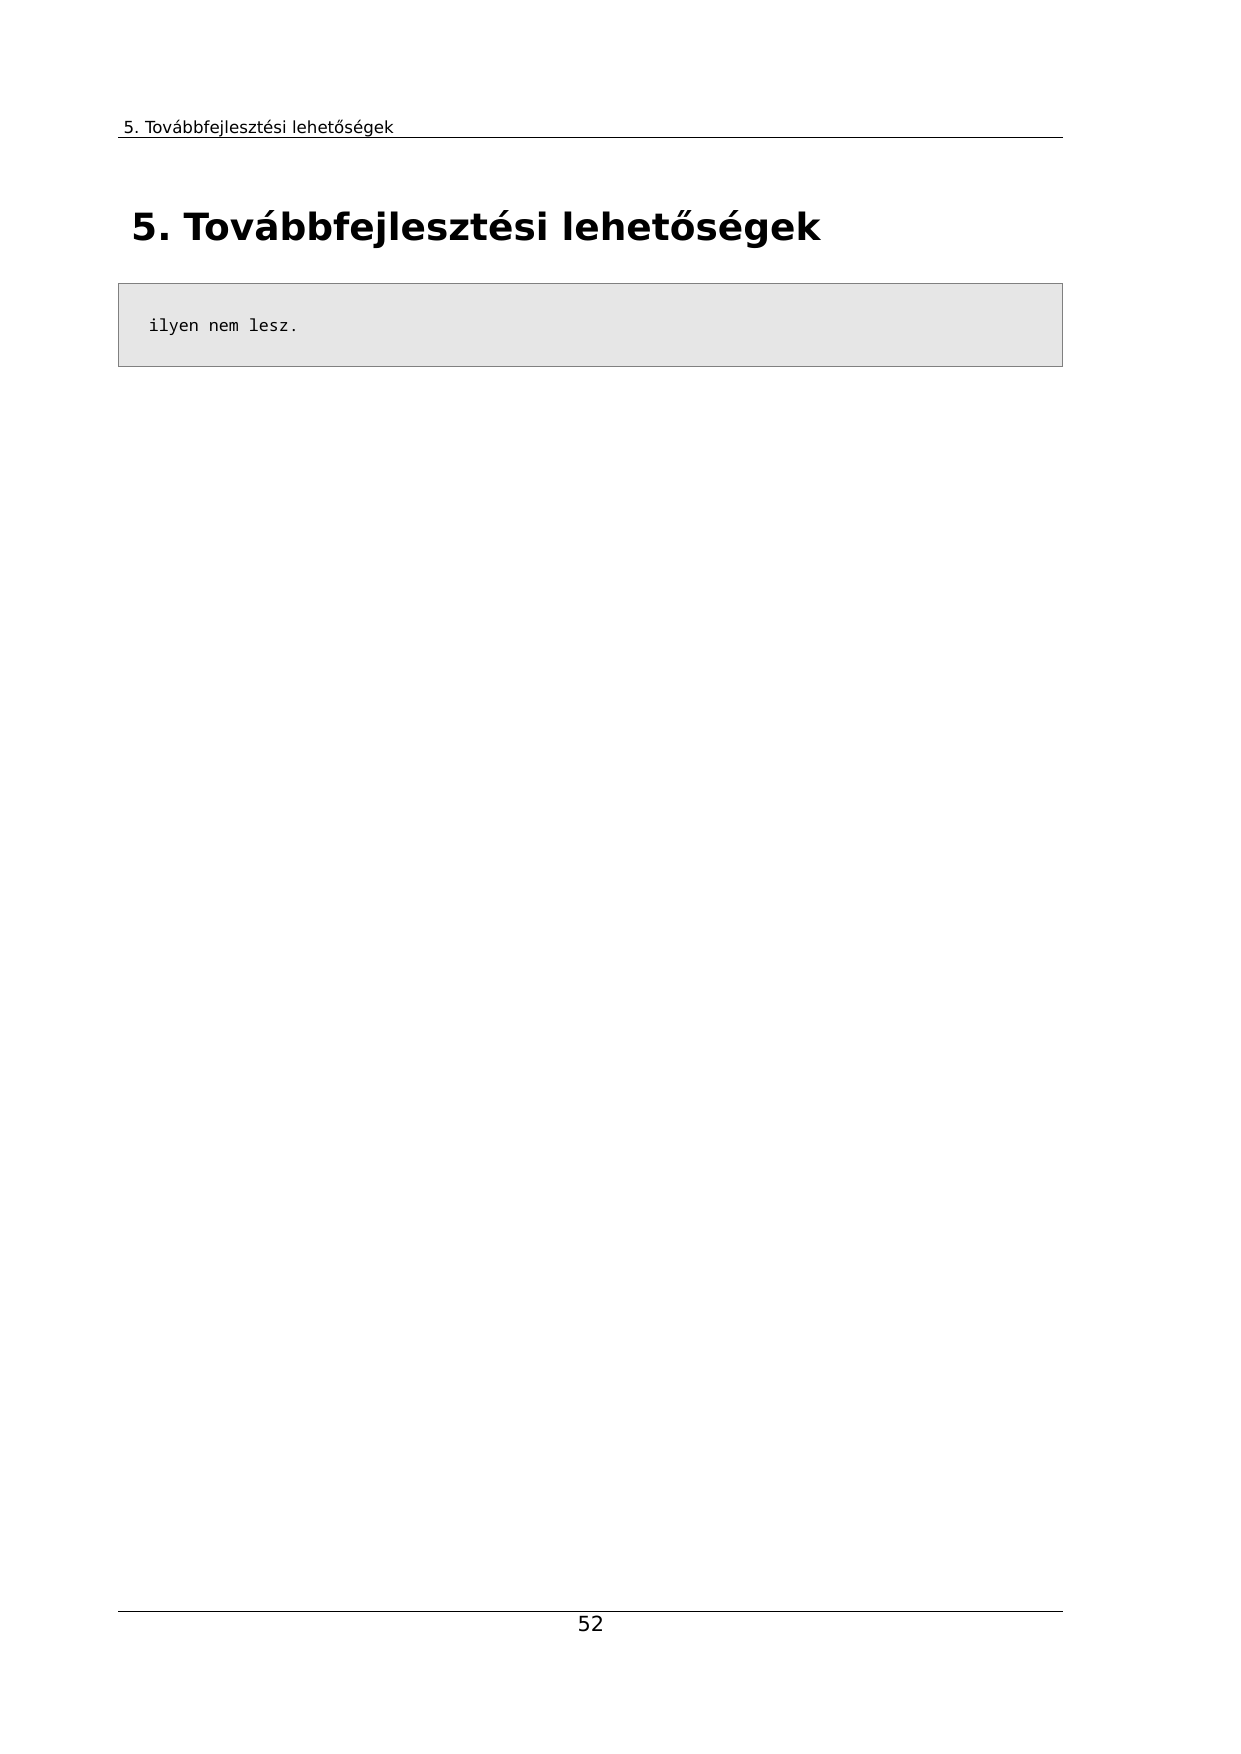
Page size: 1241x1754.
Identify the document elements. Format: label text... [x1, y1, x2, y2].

subtitle Továbbfejlesztési lehetőségek [118, 205, 1063, 249]
list ilyen nem lesz. [119, 284, 1062, 366]
